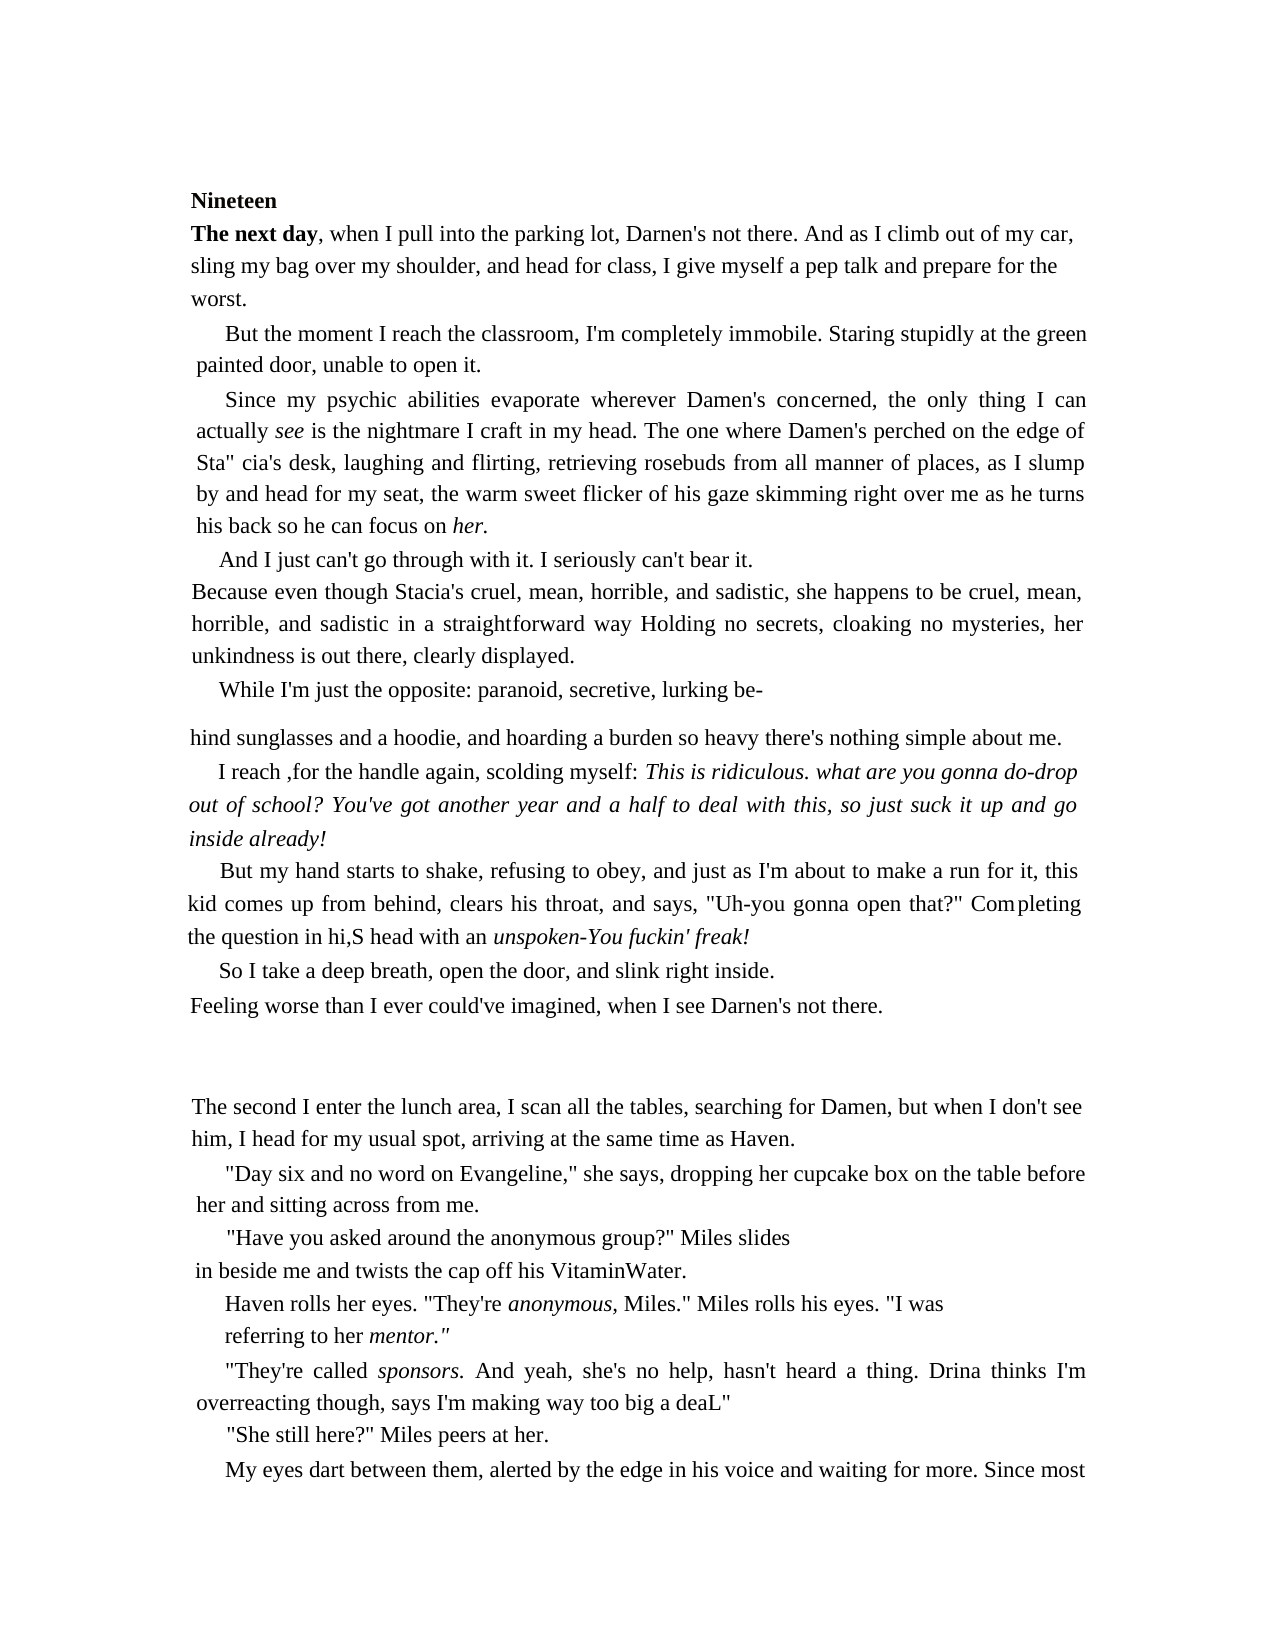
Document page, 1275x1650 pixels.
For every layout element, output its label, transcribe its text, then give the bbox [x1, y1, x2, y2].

text "They're called sponsors. And yeah, she's no help, hasn't heard a thing. Drina thinks I'm overreacting though, says I'm making way too big a deaL" [196, 1353, 1087, 1416]
text So I take a deep breath, open the door, and slink right inside. [218, 951, 1087, 986]
text My eyes dart between them, alerted by the edge in his voice and waiting for more. Since most [196, 1452, 1087, 1484]
text But the moment I reach the classroom, I'm completely im­mobile. Staring stupidly at the green painted door, unable to open it. [196, 316, 1087, 379]
text I reach ,for the handle again, scolding myself: This is ridicu­lous. what are you gonna do-drop out of school? You've got another year and a half to deal with this, so just suck it up and go inside al­ready! [188, 752, 1081, 853]
text Because even though Stacia's cruel, mean, horrible, and sadistic, she happens to be cruel, mean, horrible, and sadistic in a straight­forward way Holding no secrets, cloaking no mysteries, her unkindness is out there, clearly displayed. [191, 574, 1085, 670]
text hind sunglasses and a hoodie, and hoarding a burden so heavy there's nothing simple about me. [190, 718, 1080, 752]
text "Have you asked around the anonymous group?" Miles slides [226, 1219, 1087, 1252]
text And I just can't go through with it. I seriously can't bear it. [218, 539, 1087, 574]
text Haven rolls her eyes. "They're anonymous, Miles." Miles rolls his eyes. "I was referring to her mentor." [224, 1285, 988, 1350]
text But my hand starts to shake, refusing to obey, and just as I'm about to make a run for it, this kid comes up from behind, clears his throat, and says, "Uh-you gonna open that?" Com­pleting the question in hi,S head with an unspoken-You fuckin' freak! [187, 853, 1081, 951]
text in beside me and twists the cap off his VitaminWater. [195, 1252, 1087, 1285]
text The next day, when I pull into the parking lot, Darnen's not there. And as I climb out of my car, sling my bag over my shoul­der, and head for class, I give myself a pep talk and prepare for the worst. [191, 215, 1087, 312]
text Nineteen [191, 182, 1087, 215]
text Feeling worse than I ever could've imagined, when I see Darnen's not there. [190, 986, 1080, 1020]
text While I'm just the opposite: paranoid, secretive, lurking be- [218, 670, 1087, 704]
text Since my psychic abilities evaporate wherever Damen's con­cerned, the only thing I can actually see is the nightmare I craft in my head. The one where Damen's perched on the edge of Sta" cia's desk, laughing and flirting, retrieving rosebuds from all manner of places, as I slump by and head for my seat, the warm sweet flicker of his gaze skimming right over me as he turns his back so he can focus on her. [196, 382, 1087, 539]
text The second I enter the lunch area, I scan all the tables, searching for Damen, but when I don't see him, I head for my usual spot, arriving at the same time as Haven. [191, 1089, 1085, 1153]
text "Day six and no word on Evangeline," she says, dropping her cupcake box on the table before her and sitting across from me. [196, 1156, 1087, 1219]
text "She still here?" Miles peers at her. [226, 1416, 1087, 1449]
